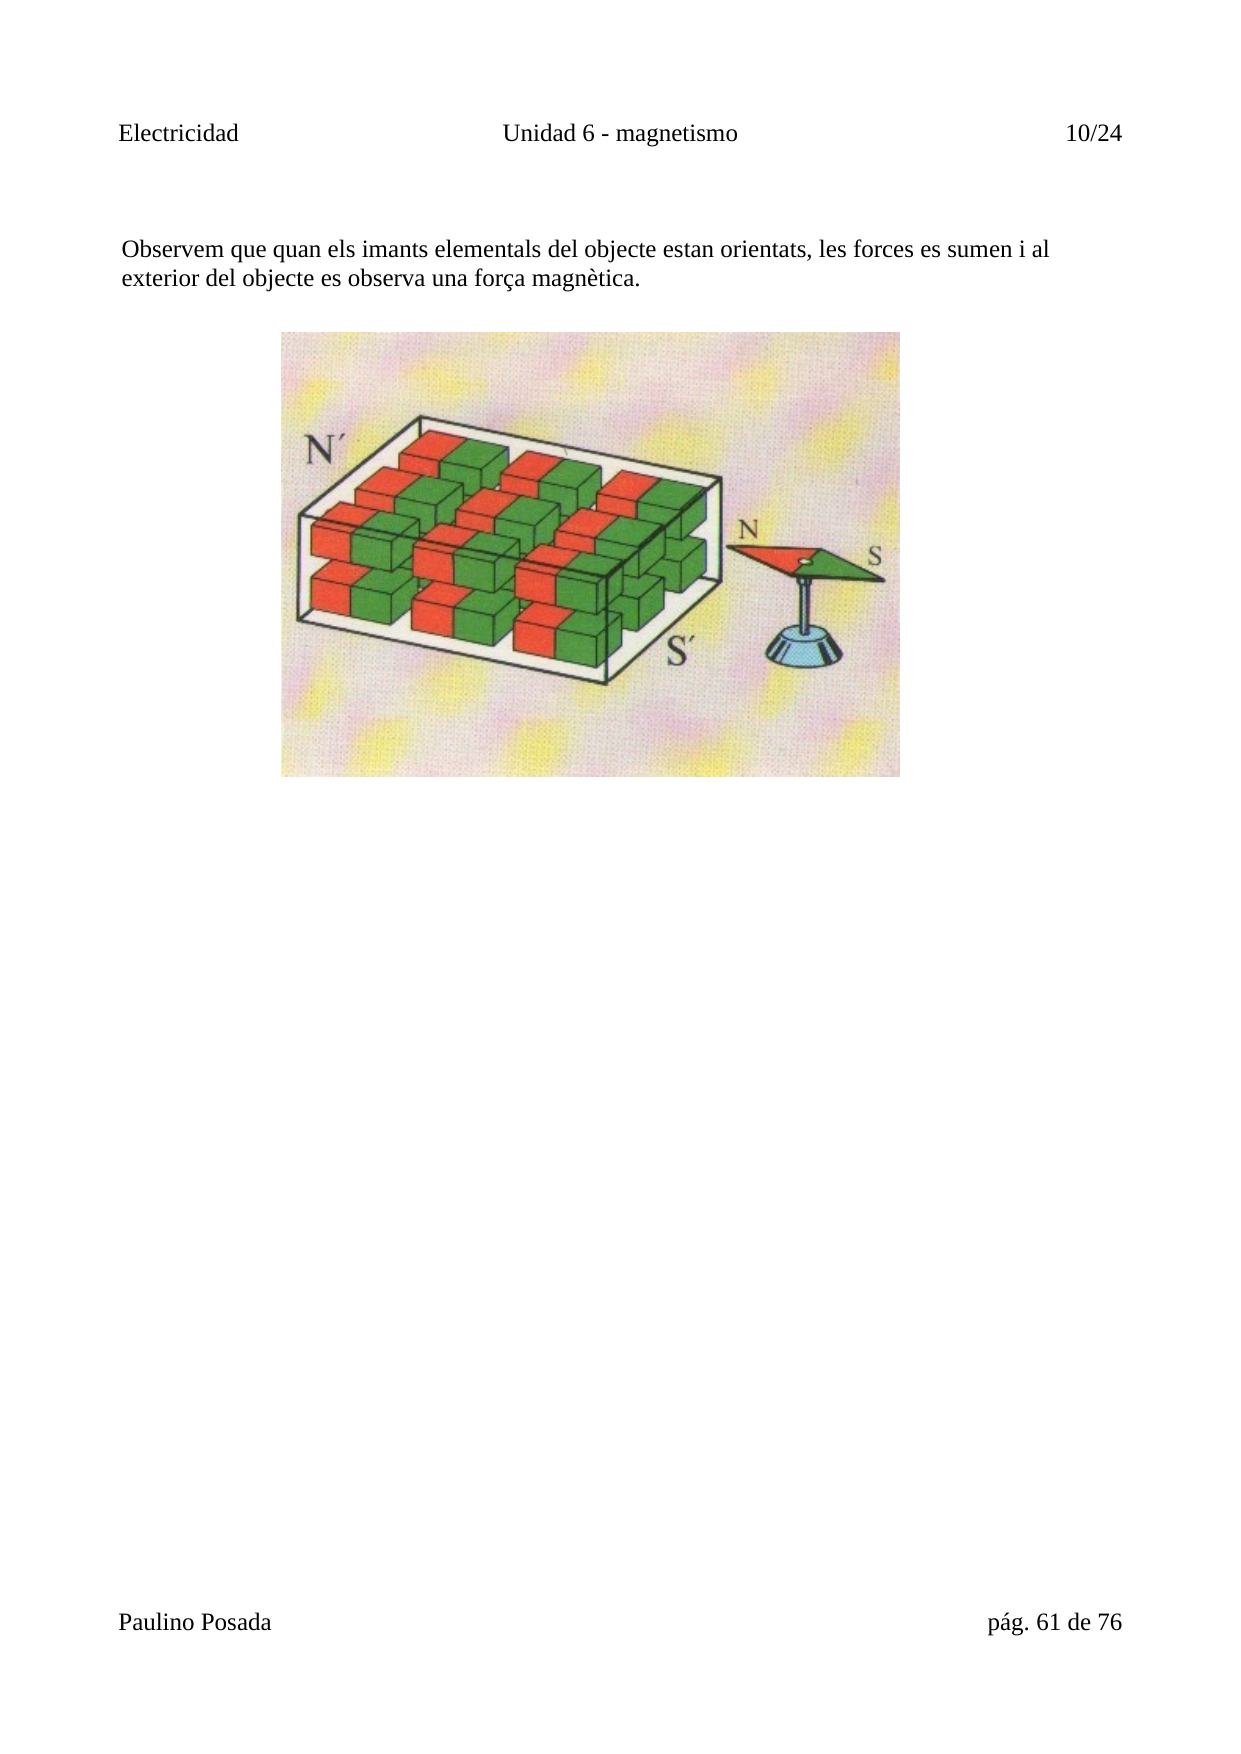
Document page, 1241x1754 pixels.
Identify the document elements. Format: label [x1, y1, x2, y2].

picture [281, 332, 900, 777]
